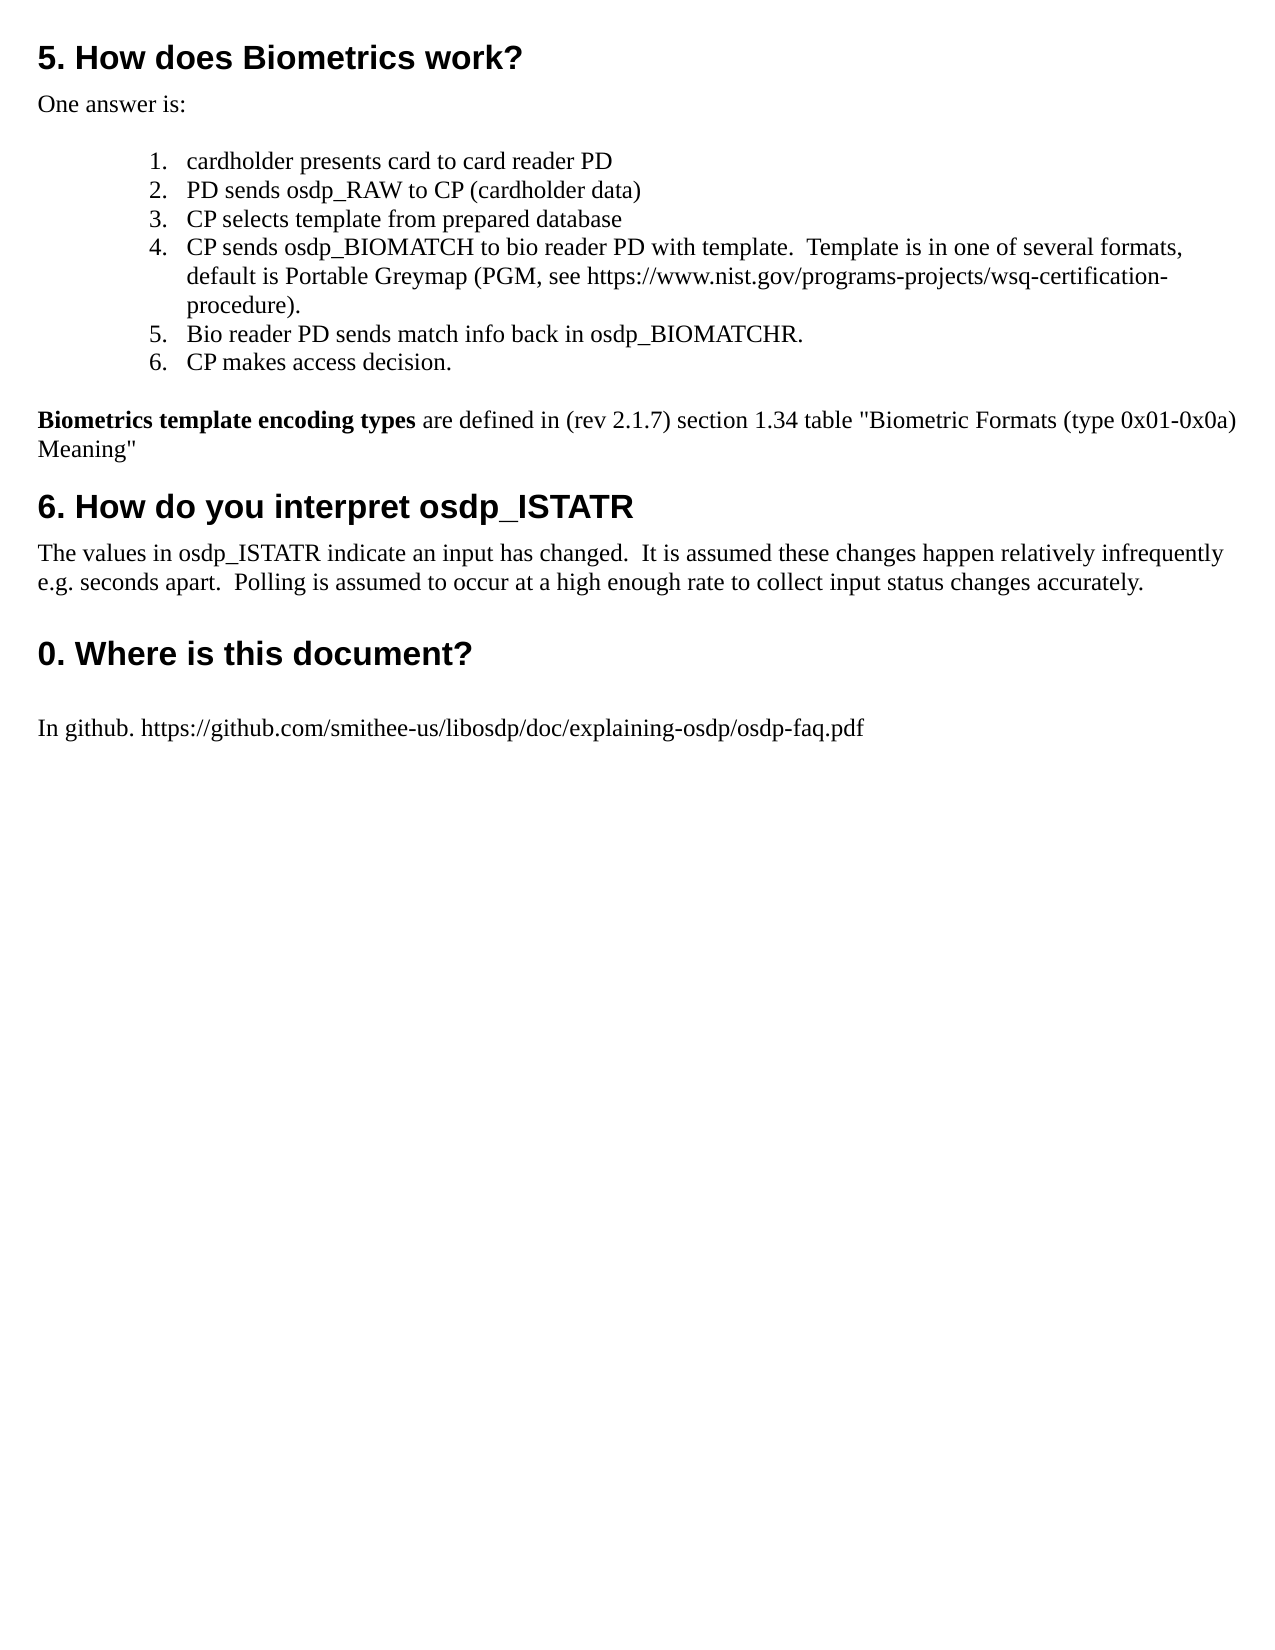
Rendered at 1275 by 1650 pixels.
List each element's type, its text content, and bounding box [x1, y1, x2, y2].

list CP sends osdp_BIOMATCH to bio reader PD with template. Template is in one of several formats, default is Portable Greymap (PGM, see https://www.nist.gov/programs-projects/wsq-certification-procedure). [149, 232, 1237, 319]
text One answer is: [37, 89, 1237, 117]
list Bio reader PD sends match info back in osdp_BIOMATCHR. [149, 319, 1237, 347]
list cardholder presents card to card reader PD [149, 146, 1237, 175]
list CP makes access decision. [149, 347, 1237, 376]
list PD sends osdp_RAW to CP (cardholder data) [149, 175, 1237, 204]
text In github. https://github.com/smithee-us/libosdp/doc/explaining-osdp/osdp-faq.pdf [37, 713, 1237, 742]
subtitle 0. Where is this document? [37, 633, 1237, 672]
text Biometrics template encoding types are defined in (rev 2.1.7) section 1.34 table "Biometric Formats (type 0x01-0x0a) Meaning" [37, 405, 1237, 462]
list CP selects template from prepared database [149, 204, 1237, 232]
subtitle 5. How does Biometrics work? [37, 37, 1237, 76]
subtitle 6. How do you interpret osdp_ISTATR [37, 487, 1237, 526]
text The values in osdp_ISTATR indicate an input has changed. It is assumed these changes happen relatively infrequently e.g. seconds apart. Polling is assumed to occur at a high enough rate to collect input status changes accurately. [37, 538, 1237, 596]
